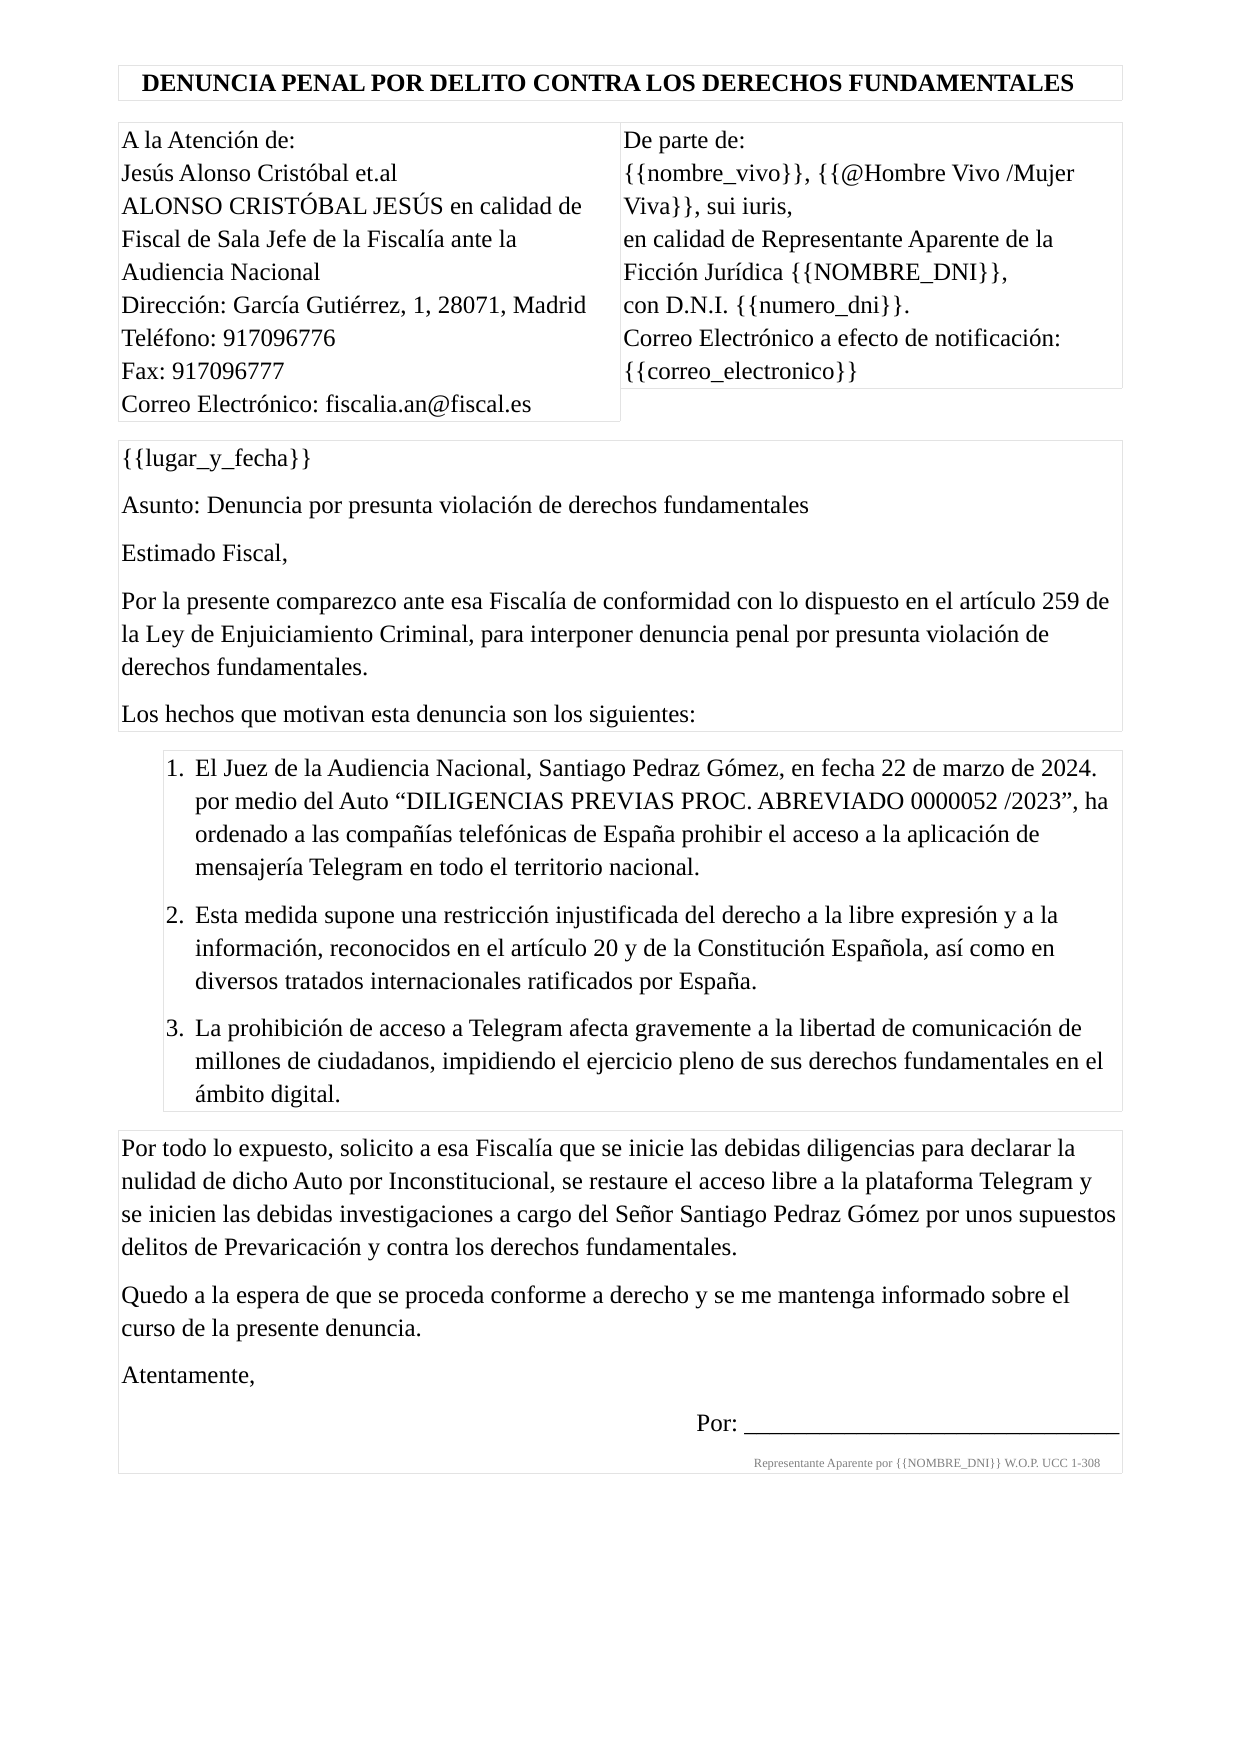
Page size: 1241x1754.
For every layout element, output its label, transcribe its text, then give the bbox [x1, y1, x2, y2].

text De parte de: {{nombre_vivo}}, {{@Hombre Vivo /Mujer Viva}}, sui iuris, en calidad de Representante Aparente de la Ficción Jurídica {{NOMBRE_DNI}}, con D.N.I. {{numero_dni}}. Correo Electrónico a efecto de notificación: {{correo_electronico}} [621, 123, 1122, 388]
list Esta medida supone una restricción injustificada del derecho a la libre expresión y a la información, reconocidos en el artículo 20 y de la Constitución Española, así como en diversos tratados internacionales ratificados por España. [164, 897, 1122, 994]
text Asunto: Denuncia por presunta violación de derechos fundamentales [119, 487, 1122, 519]
list La prohibición de acceso a Telegram afecta gravemente a la libertad de comunicación de millones de ciudadanos, impidiendo el ejercicio pleno de sus derechos fundamentales en el ámbito digital. [164, 1010, 1122, 1111]
text Atentamente, [119, 1357, 1122, 1389]
text Representante Aparente por {{NOMBRE_DNI}} W.O.P. UCC 1-308 [119, 1452, 1122, 1473]
text Estimado Fiscal, [119, 535, 1122, 567]
text Por: ______________________________ [119, 1405, 1122, 1437]
text {{lugar_y_fecha}} [119, 441, 1122, 472]
text A la Atención de: Jesús Alonso Cristóbal et.al ALONSO CRISTÓBAL JESÚS en calidad de Fiscal de Sala Jefe de la Fiscalía ante la Audiencia Nacional Dirección: García Gutiérrez, 1, 28071, Madrid Teléfono: 917096776 Fax: 917096777 Correo Electrónico: fiscalia.an@fiscal.es [119, 123, 620, 421]
text Quedo a la espera de que se proceda conforme a derecho y se me mantenga informado sobre el curso de la presente denuncia. [119, 1277, 1122, 1341]
text DENUNCIA PENAL POR DELITO CONTRA LOS DERECHOS FUNDAMENTALES [119, 66, 1122, 100]
text Por la presente comparezco ante esa Fiscalía de conformidad con lo dispuesto en el artículo 259 de la Ley de Enjuiciamiento Criminal, para interponer denuncia penal por presunta violación de derechos fundamentales. [119, 583, 1122, 681]
text Los hechos que motivan esta denuncia son los siguientes: [119, 696, 1122, 731]
list El Juez de la Audiencia Nacional, Santiago Pedraz Gómez, en fecha 22 de marzo de 2024. por medio del Auto “DILIGENCIAS PREVIAS PROC. ABREVIADO 0000052 /2023”, ha ordenado a las compañías telefónicas de España prohibir el acceso a la aplicación de mensajería Telegram en todo el territorio nacional. [164, 751, 1122, 881]
text Por todo lo expuesto, solicito a esa Fiscalía que se inicie las debidas diligencias para declarar la nulidad de dicho Auto por Inconstitucional, se restaure el acceso libre a la plataforma Telegram y se inicien las debidas investigaciones a cargo del Señor Santiago Pedraz Gómez por unos supuestos delitos de Prevaricación y contra los derechos fundamentales. [119, 1131, 1122, 1261]
